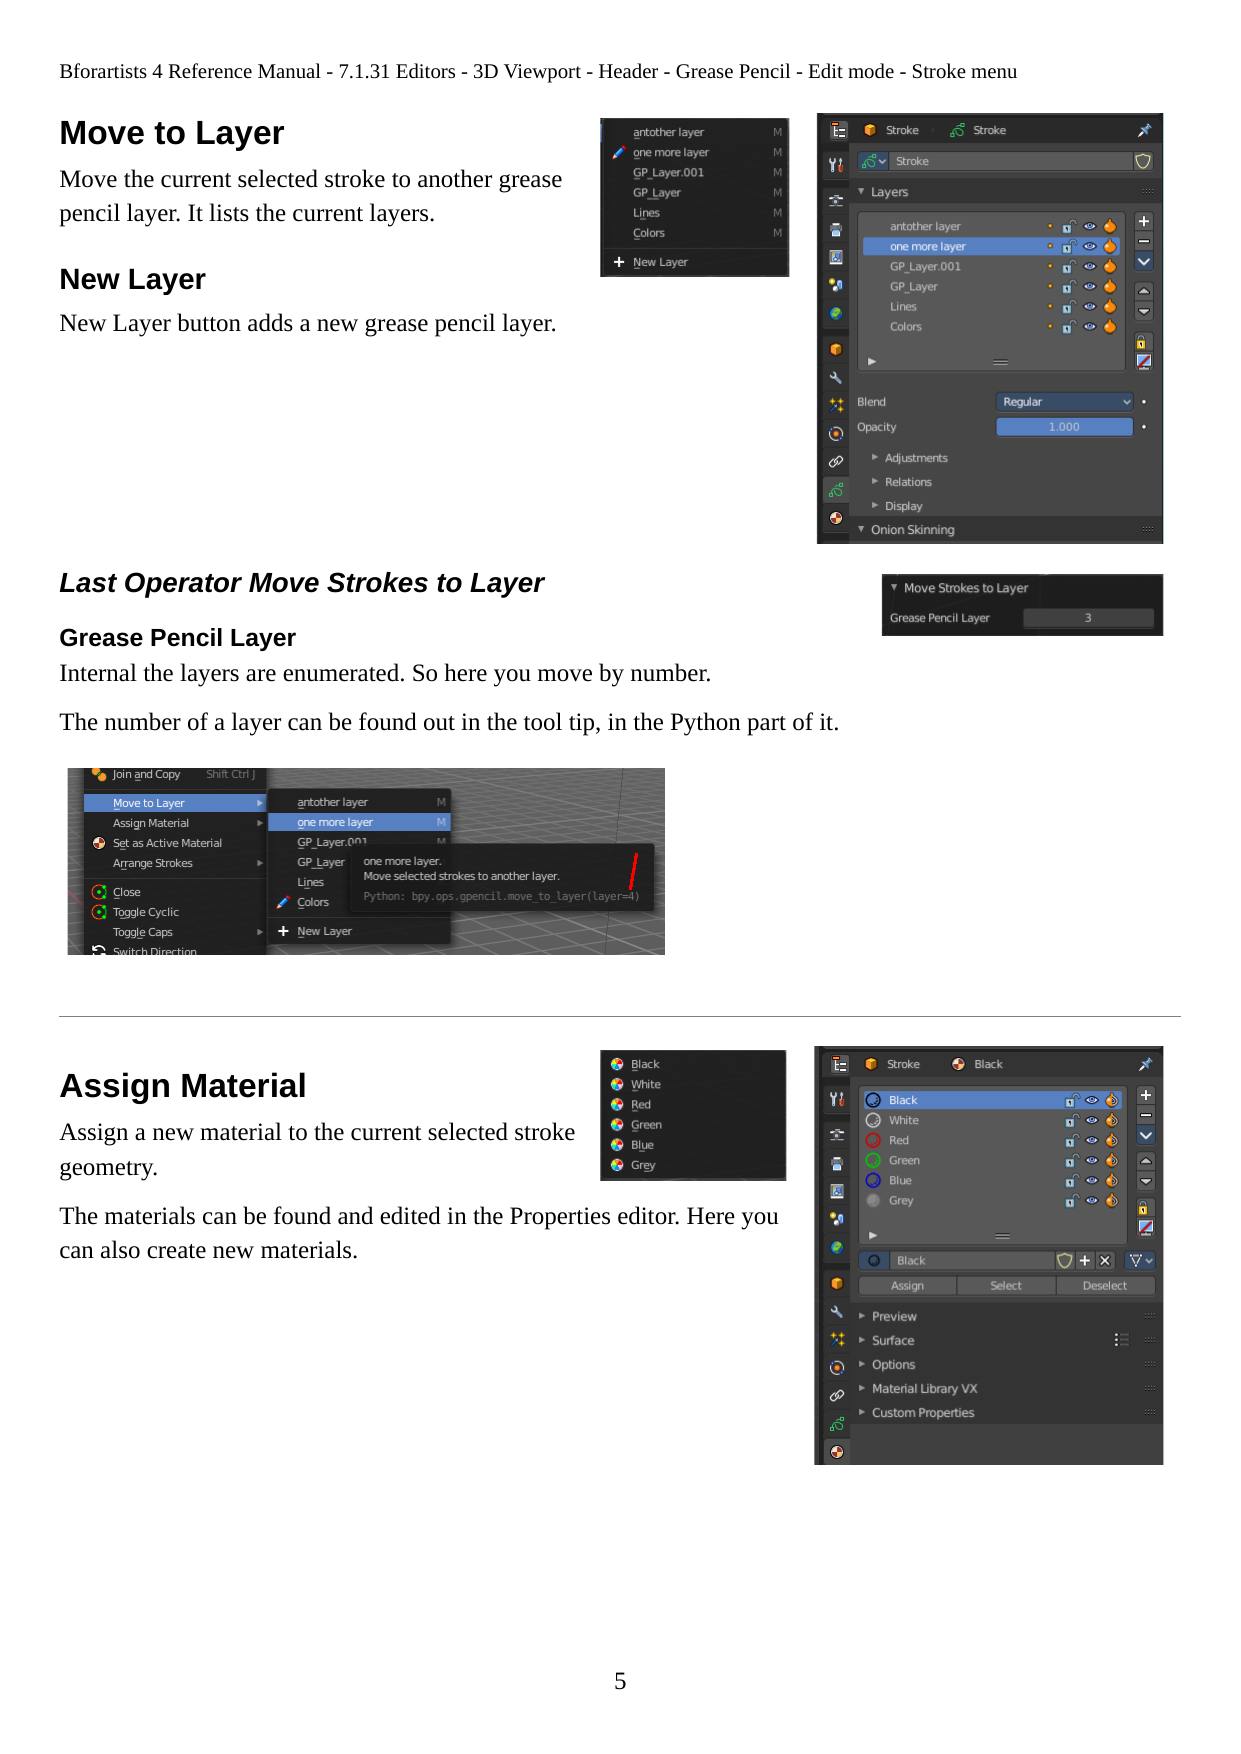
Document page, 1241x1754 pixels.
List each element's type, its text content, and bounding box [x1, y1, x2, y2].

picture [600, 118, 790, 277]
subtitle [787, 1066, 814, 1105]
text Move the current selected stroke to another grease pencil layer. It lists the current layers. [59, 164, 600, 227]
text New Layer button adds a new grease pencil layer. [59, 308, 816, 337]
text Internal the layers are enumerated. So here you move by number. [59, 658, 1181, 686]
text Assign a new material to the current selected stroke geometry. [59, 1117, 600, 1180]
subtitle [1164, 262, 1181, 296]
picture [814, 1046, 1164, 1465]
picture [816, 113, 1164, 544]
subtitle [1164, 113, 1181, 151]
subtitle Assign Material [59, 1066, 600, 1105]
subtitle New Layer [59, 262, 816, 296]
picture [67, 768, 665, 955]
text [787, 1117, 814, 1180]
subtitle Grease Pencil Layer [59, 623, 1181, 651]
subtitle Last Operator Move Strokes to Layer [59, 566, 1181, 598]
text The materials can be found and edited in the Properties editor. Here you can also create new materials. [59, 1201, 814, 1264]
text The number of a layer can be found out in the tool tip, in the Python part of it. [59, 707, 1181, 735]
subtitle Move to Layer [59, 113, 816, 151]
picture [881, 574, 1164, 636]
picture [600, 1050, 787, 1181]
subtitle [1164, 1066, 1181, 1105]
